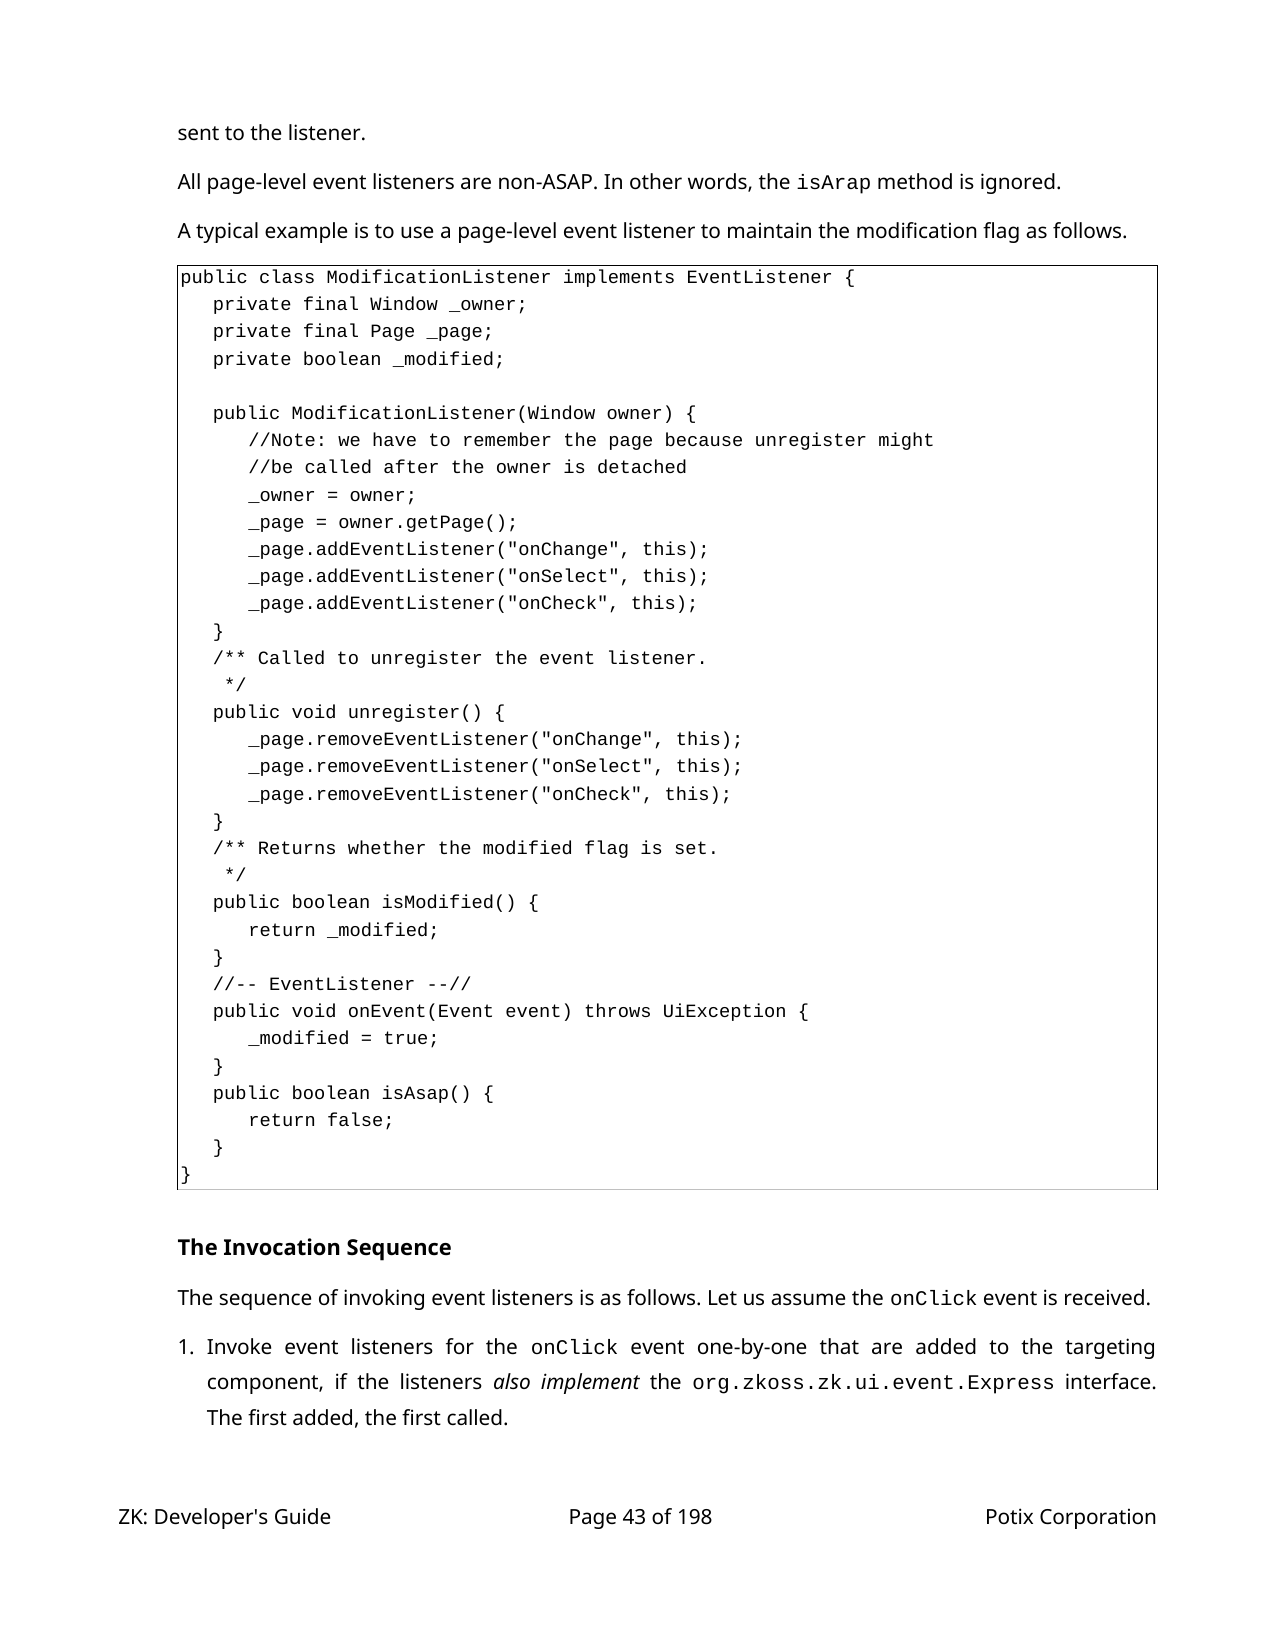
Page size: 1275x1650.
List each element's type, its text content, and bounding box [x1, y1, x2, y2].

text */ [178, 863, 1157, 887]
text _modified = true; [178, 1026, 1157, 1051]
text } [178, 1162, 1157, 1189]
text _page.addEventListener("onCheck", this); [178, 591, 1157, 616]
text /** Called to unregister the event listener. [178, 646, 1157, 670]
text } [178, 1053, 1157, 1078]
text public ModificationListener(Window owner) { [178, 401, 1157, 425]
text //be called after the owner is detached [178, 455, 1157, 479]
text _page.removeEventListener("onSelect", this); [178, 754, 1157, 779]
text return _modified; [178, 917, 1157, 942]
text } [178, 809, 1157, 833]
text public class ModificationListener implements EventListener { [178, 266, 1157, 289]
text private final Window _owner; [178, 292, 1157, 316]
text The sequence of invoking event listeners is as follows. Let us assume the onClick event is received. [177, 1283, 1157, 1311]
text } [178, 1135, 1157, 1159]
text _page.addEventListener("onSelect", this); [178, 564, 1157, 588]
text } [178, 618, 1157, 643]
subtitle The Invocation Sequence [177, 1232, 1157, 1262]
text _page = owner.getPage(); [178, 510, 1157, 534]
text /** Returns whether the modified flag is set. [178, 836, 1157, 860]
text _page.removeEventListener("onCheck", this); [178, 782, 1157, 806]
text } [178, 945, 1157, 969]
text //Note: we have to remember the page because unregister might [178, 428, 1157, 452]
text public boolean isAsap() { [178, 1081, 1157, 1105]
text */ [178, 673, 1157, 697]
text _page.addEventListener("onChange", this); [178, 537, 1157, 561]
text public void unregister() { [178, 700, 1157, 724]
text All page-level event listeners are non-ASAP. In other words, the isArap method is ignored. [177, 167, 1157, 196]
text //-- EventListener --// [178, 972, 1157, 996]
text public boolean isModified() { [178, 890, 1157, 914]
text _owner = owner; [178, 482, 1157, 507]
text return false; [178, 1108, 1157, 1132]
text _page.removeEventListener("onChange", this); [178, 727, 1157, 751]
list Invoke event listeners for the onClick event one-by-one that are added to the targeting component, if the listeners also implement the org.zkoss.zk.ui.event.Express interface. The first added, the first called. [177, 1332, 1157, 1431]
text public void onEvent(Event event) throws UiException { [178, 999, 1157, 1023]
text A typical example is to use a page-level event listener to maintain the modification flag as follows. [177, 216, 1157, 244]
text sent to the listener. [177, 118, 1157, 146]
text private final Page _page; [178, 319, 1157, 344]
text private boolean _modified; [178, 347, 1157, 371]
